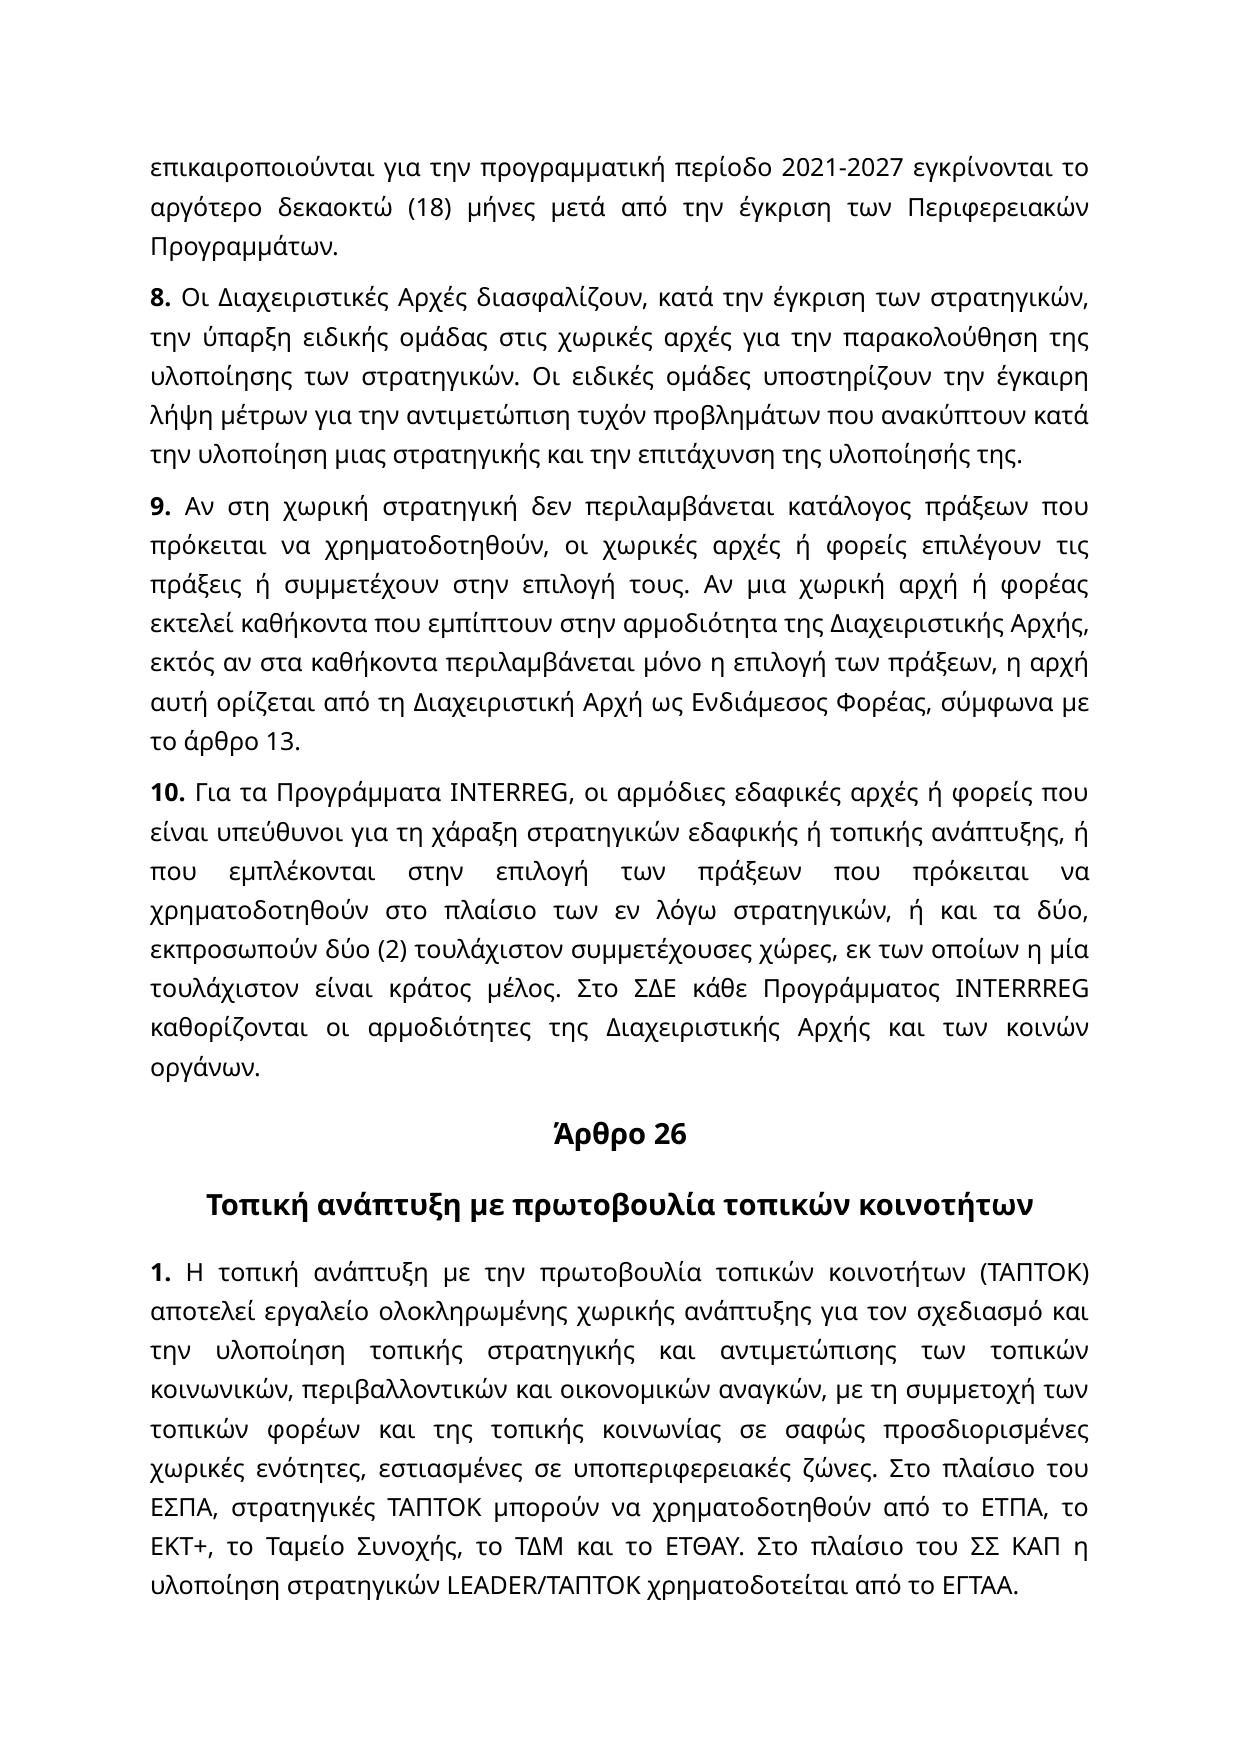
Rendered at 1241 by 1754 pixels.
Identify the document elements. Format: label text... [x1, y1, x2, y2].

subtitle Τοπική ανάπτυξη με πρωτοβουλία τοπικών κοινοτήτων [150, 1184, 1090, 1224]
text 1. Η τοπική ανάπτυξη με την πρωτοβουλία τοπικών κοινοτήτων (ΤΑΠΤΟΚ) αποτελεί εργαλείο ολοκληρωμένης χωρικής ανάπτυξης για τον σχεδιασμό και την υλοποίηση τοπικής στρατηγικής και αντιμετώπισης των τοπικών κοινωνικών, περιβαλλοντικών και οικονομικών αναγκών, με τη συμμετοχή των τοπικών φορέων και της τοπικής κοινωνίας σε σαφώς προσδιορισμένες χωρικές ενότητες, εστιασμένες σε υποπεριφερειακές ζώνες. Στο πλαίσιο του ΕΣΠΑ, στρατηγικές ΤΑΠΤΟΚ μπορούν να χρηματοδοτηθούν από το ΕΤΠΑ, το ΕΚΤ+, το Ταμείο Συνοχής, το ΤΔΜ και το ΕΤΘΑΥ. Στο πλαίσιο του ΣΣ ΚΑΠ η υλοποίηση στρατηγικών LEADER/ΤΑΠΤΟΚ χρηματοδοτείται από το ΕΓΤΑΑ. [150, 1254, 1090, 1602]
text επικαιροποιούνται για την προγραμματική περίοδο 2021-2027 εγκρίνονται το αργότερο δεκαοκτώ (18) μήνες μετά από την έγκριση των Περιφερειακών Προγραμμάτων. [150, 150, 1090, 262]
text 10. Για τα Προγράμματα INTERREG, οι αρμόδιες εδαφικές αρχές ή φορείς που είναι υπεύθυνοι για τη χάραξη στρατηγικών εδαφικής ή τοπικής ανάπτυξης, ή που εμπλέκονται στην επιλογή των πράξεων που πρόκειται να χρηματοδοτηθούν στο πλαίσιο των εν λόγω στρατηγικών, ή και τα δύο, εκπροσωπούν δύο (2) τουλάχιστον συμμετέχουσες χώρες, εκ των οποίων η μία τουλάχιστον είναι κράτος μέλος. Στο ΣΔΕ κάθε Προγράμματος INTERRREG καθορίζονται οι αρμοδιότητες της Διαχειριστικής Αρχής και των κοινών οργάνων. [150, 775, 1090, 1083]
text 9. Αν στη χωρική στρατηγική δεν περιλαμβάνεται κατάλογος πράξεων που πρόκειται να χρηματοδοτηθούν, οι χωρικές αρχές ή φορείς επιλέγουν τις πράξεις ή συμμετέχουν στην επιλογή τους. Αν μια χωρική αρχή ή φορέας εκτελεί καθήκοντα που εμπίπτουν στην αρμοδιότητα της Διαχειριστικής Αρχής, εκτός αν στα καθήκοντα περιλαμβάνεται μόνο η επιλογή των πράξεων, η αρχή αυτή ορίζεται από τη Διαχειριστική Αρχή ως Ενδιάμεσος Φορέας, σύμφωνα με το άρθρο 13. [150, 488, 1090, 757]
subtitle Άρθρο 26 [150, 1113, 1090, 1153]
text 8. Οι Διαχειριστικές Αρχές διασφαλίζουν, κατά την έγκριση των στρατηγικών, την ύπαρξη ειδικής ομάδας στις χωρικές αρχές για την παρακολούθηση της υλοποίησης των στρατηγικών. Οι ειδικές ομάδες υποστηρίζουν την έγκαιρη λήψη μέτρων για την αντιμετώπιση τυχόν προβλημάτων που ανακύπτουν κατά την υλοποίηση μιας στρατηγικής και την επιτάχυνση της υλοποίησής της. [150, 280, 1090, 471]
